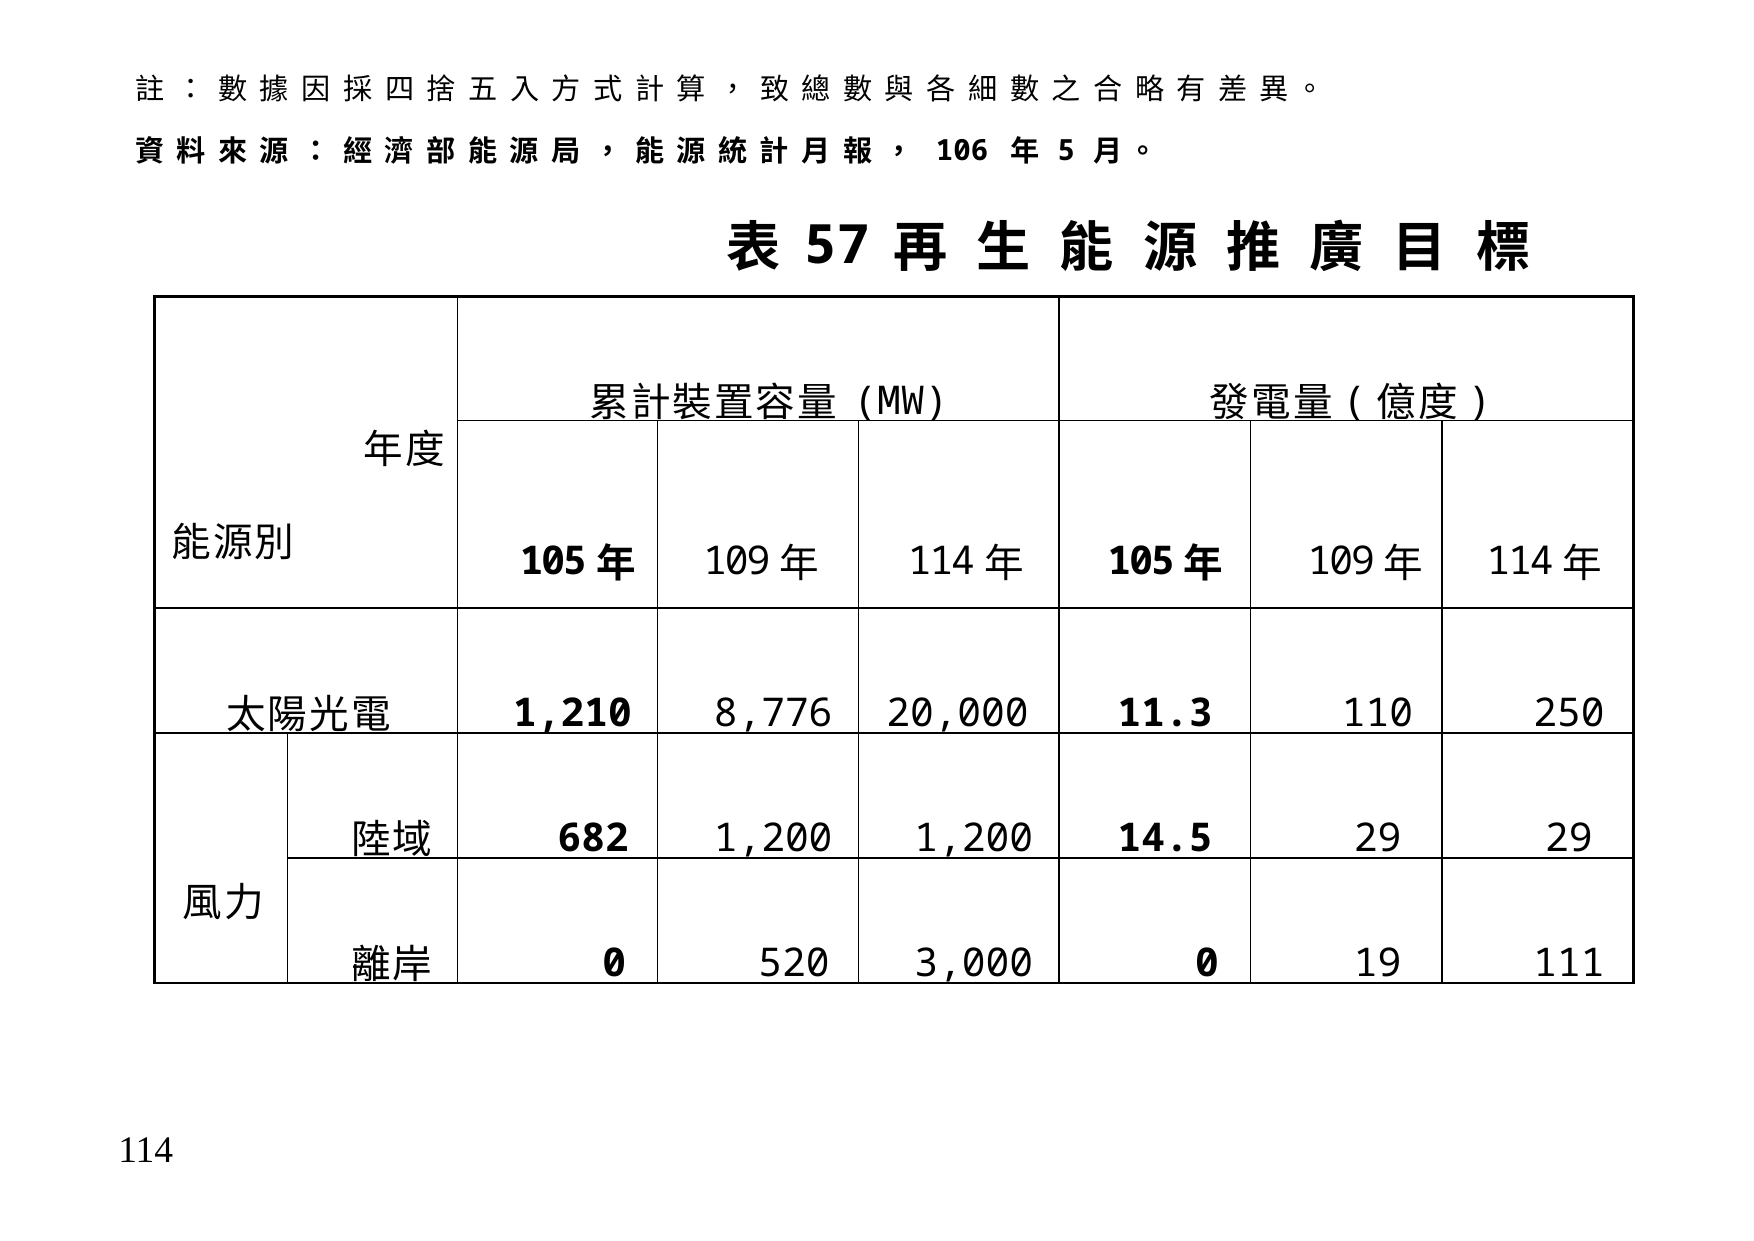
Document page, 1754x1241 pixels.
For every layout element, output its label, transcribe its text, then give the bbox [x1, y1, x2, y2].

table_cell 離岸 [288, 859, 457, 982]
table_cell 29 [1251, 734, 1441, 857]
table_cell 109年 [658, 421, 858, 607]
table_cell 陸域 [288, 734, 457, 857]
table_header 年度 能源別 [156, 298, 457, 607]
table_cell 105年 [458, 421, 657, 607]
table_cell 109年 [1251, 421, 1441, 607]
table_header 累計裝置容量(MW) [458, 298, 1058, 420]
table_cell 太陽光電 [156, 609, 457, 732]
table_cell 114年 [1443, 421, 1632, 607]
table_cell 19 [1251, 859, 1441, 982]
table_cell 682 [458, 734, 657, 857]
text 資料來源：經濟部能源局，能源統計月報，106年5月。 [99, 107, 1628, 170]
table_cell 105年 [1060, 421, 1250, 607]
table_header 發電量(億度) [1060, 298, 1632, 420]
table_cell 29 [1443, 734, 1632, 857]
table_cell 1,210 [458, 609, 657, 732]
table_cell 20,000 [859, 609, 1058, 732]
table_cell 14.5 [1060, 734, 1250, 857]
table_cell 11.3 [1060, 609, 1250, 732]
table_cell 0 [458, 859, 657, 982]
table_cell 3,000 [859, 859, 1058, 982]
table_cell 250 [1443, 609, 1632, 732]
table_cell 111 [1443, 859, 1632, 982]
table_cell 520 [658, 859, 858, 982]
table_cell 114年 [859, 421, 1058, 607]
table_cell 0 [1060, 859, 1250, 982]
text 註：數據因採四捨五入方式計算，致總數與各細數之合略有差異。 [99, 45, 1628, 107]
subtitle 表57再生能源推廣目標 [128, 170, 1628, 295]
table_cell 風力 [156, 734, 287, 982]
table_cell 110 [1251, 609, 1441, 732]
table_cell 1,200 [658, 734, 858, 857]
table_cell 8,776 [658, 609, 858, 732]
table_cell 1,200 [859, 734, 1058, 857]
